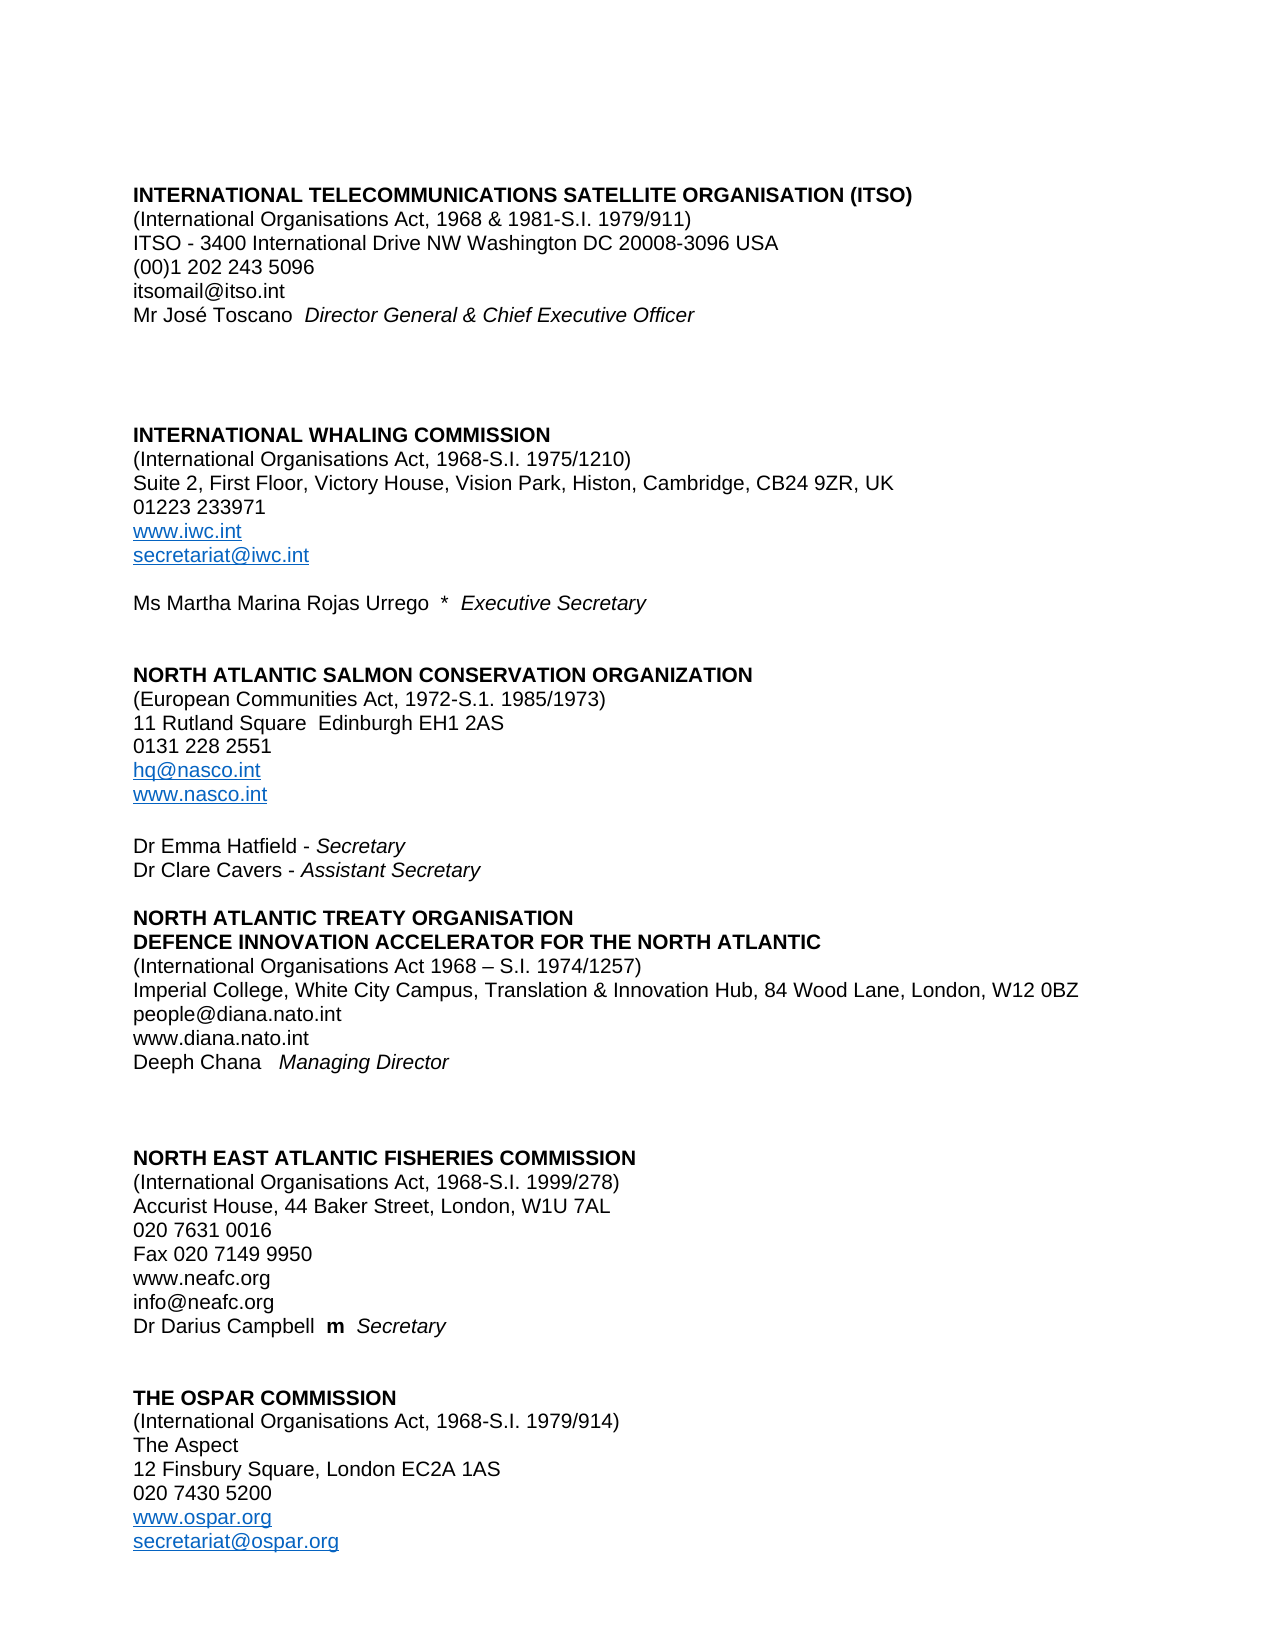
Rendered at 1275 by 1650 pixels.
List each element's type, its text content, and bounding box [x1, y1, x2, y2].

text www.diana.nato.int [133, 1026, 1181, 1050]
text Ms Martha Marina Rojas Urrego * Executive Secretary [133, 591, 1181, 614]
text itsomail@itso.int [133, 279, 1181, 303]
text NORTH ATLANTIC TREATY ORGANISATION DEFENCE INNOVATION ACCELERATOR FOR THE NORTH ATLANTIC [133, 906, 1181, 954]
text (International Organisations Act, 1968 & 1981-S.I. 1979/911) [133, 207, 1181, 231]
subtitle THE OSPAR COMMISSION [133, 1385, 1181, 1409]
text (International Organisations Act, 1968-S.I. 1979/914) [133, 1409, 1181, 1433]
text INTERNATIONAL WHALING COMMISSION [133, 423, 1181, 447]
text hq@nasco.int [133, 758, 1181, 782]
text secretariat@ospar.org [133, 1529, 1181, 1553]
text Imperial College, White City Campus, Translation & Innovation Hub, 84 Wood Lane, London, W12 0BZ [133, 978, 1181, 1002]
text Suite 2, First Floor, Victory House, Vision Park, Histon, Cambridge, CB24 9ZR, UK [133, 471, 1181, 495]
text Mr José Toscano Director General & Chief Executive Officer [133, 303, 1181, 327]
text 020 7430 5200 [133, 1481, 1181, 1505]
text INTERNATIONAL TELECOMMUNICATIONS SATELLITE ORGANISATION (ITSO) [133, 183, 1181, 207]
text 0131 228 2551 [133, 734, 1181, 758]
text 12 Finsbury Square, London EC2A 1AS [133, 1457, 1181, 1481]
text (European Communities Act, 1972-S.1. 1985/1973) [133, 686, 1181, 710]
text 11 Rutland Square Edinburgh EH1 2AS [133, 710, 1181, 734]
text Accurist House, 44 Baker Street, London, W1U 7AL [133, 1194, 1181, 1218]
text NORTH ATLANTIC SALMON CONSERVATION ORGANIZATION [133, 662, 1181, 686]
text 020 7631 0016 [133, 1218, 1181, 1242]
text (International Organisations Act, 1968-S.I. 1975/1210) [133, 447, 1181, 471]
text Deeph Chana Managing Director [133, 1050, 1181, 1074]
text Fax 020 7149 9950 [133, 1242, 1181, 1266]
text 01223 233971 [133, 495, 1181, 519]
text (00)1 202 243 5096 [133, 255, 1181, 279]
text Dr Clare Cavers - Assistant Secretary [133, 858, 1181, 882]
text Dr Emma Hatfield - Secretary [133, 834, 1181, 858]
subtitle NORTH EAST ATLANTIC FISHERIES COMMISSION [133, 1146, 1181, 1170]
text (International Organisations Act, 1968-S.I. 1999/278) [133, 1170, 1181, 1194]
text Dr Darius Campbell m Secretary [133, 1313, 1181, 1337]
text (International Organisations Act 1968 – S.I. 1974/1257) [133, 954, 1181, 978]
text www.neafc.org [133, 1266, 1181, 1289]
text www.iwc.int [133, 519, 1181, 543]
text The Aspect [133, 1433, 1181, 1457]
text www.ospar.org [133, 1505, 1181, 1529]
text www.nasco.int [133, 782, 1181, 806]
text ITSO - 3400 International Drive NW Washington DC 20008-3096 USA [133, 231, 1181, 255]
text info@neafc.org [133, 1289, 1181, 1313]
text people@diana.nato.int [133, 1002, 1181, 1026]
text secretariat@iwc.int [133, 543, 1181, 567]
